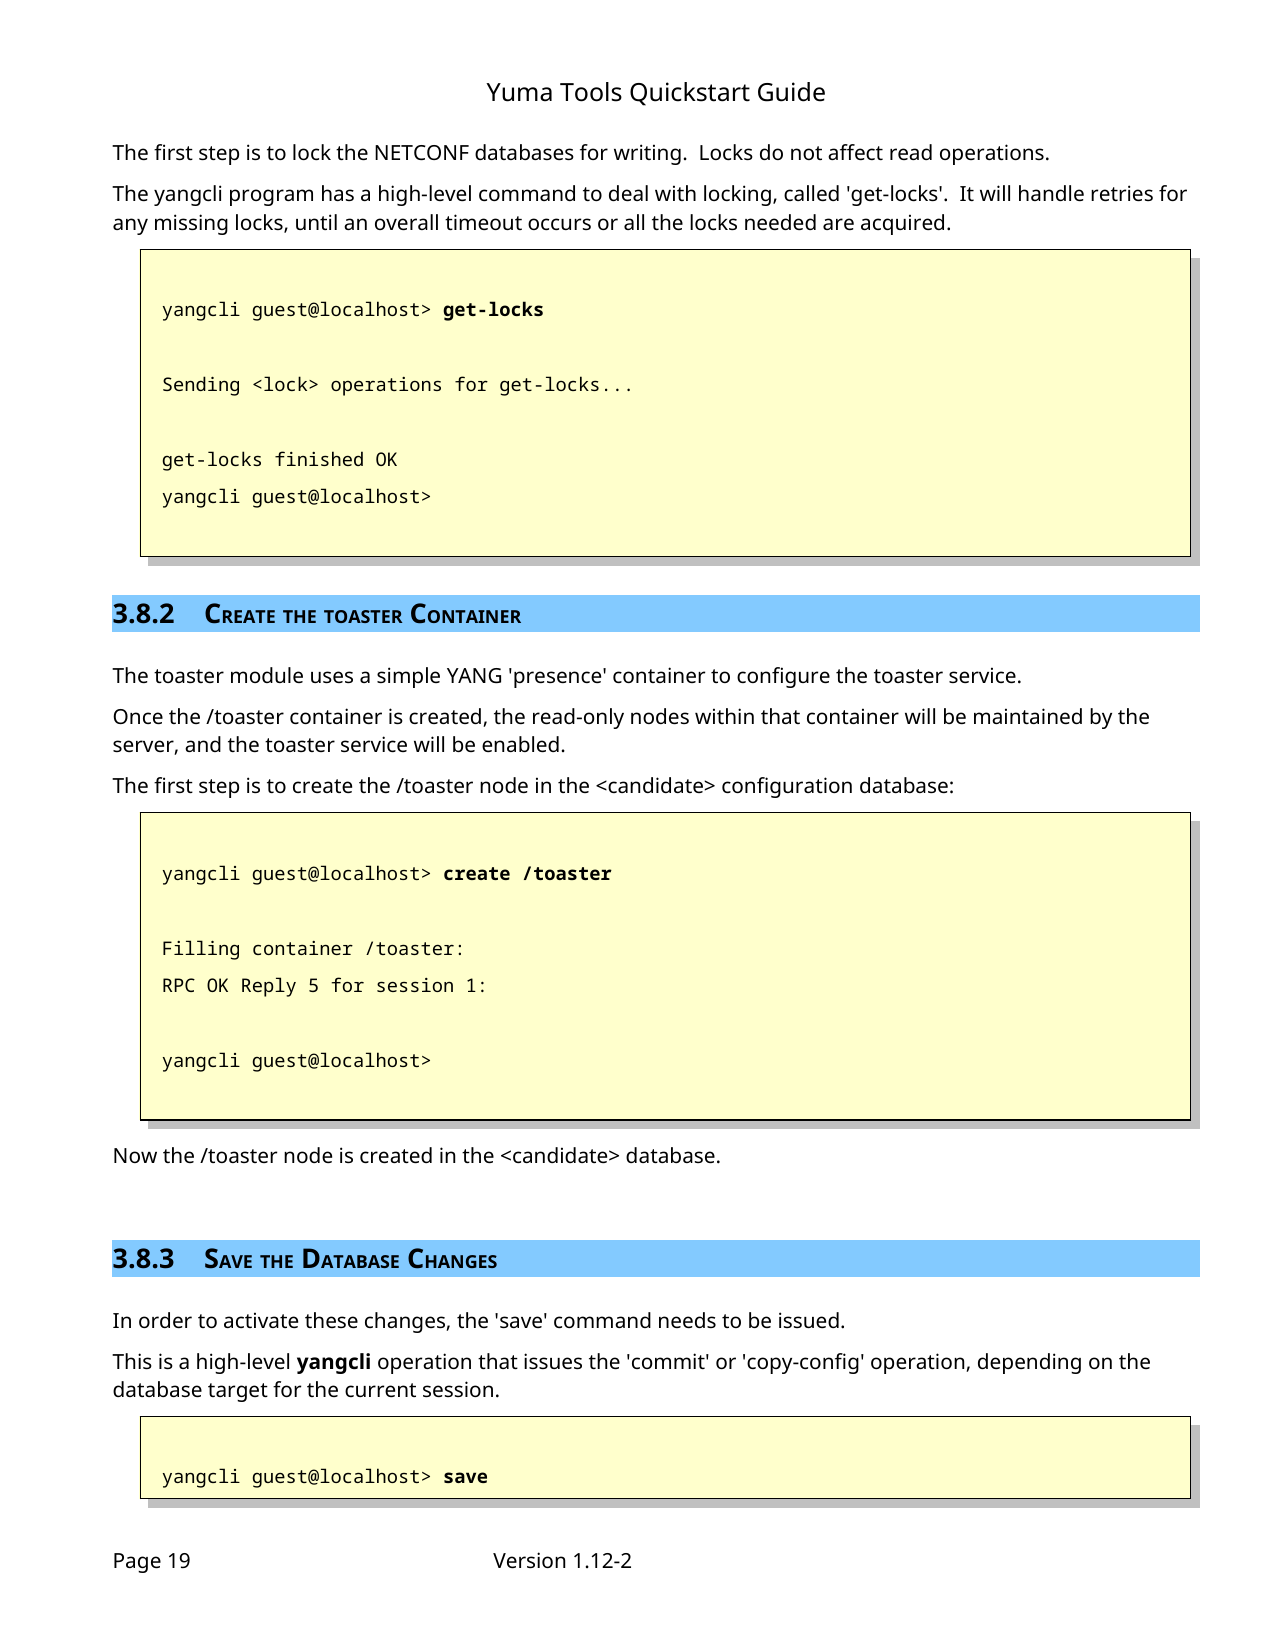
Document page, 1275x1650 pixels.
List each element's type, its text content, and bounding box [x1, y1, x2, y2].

text In order to activate these changes, the 'save' command needs to be issued. [112, 1306, 1200, 1334]
text RPC OK Reply 5 for session 1: [141, 962, 1190, 998]
text The first step is to lock the NETCONF databases for writing. Locks do not affect read operations. [112, 138, 1200, 167]
text Now the /toaster node is created in the <candidate> database. [112, 1141, 1200, 1170]
text get-locks finished OK [141, 436, 1190, 472]
text yangcli guest@localhost> save [141, 1454, 1190, 1498]
text The toaster module uses a simple YANG 'presence' container to configure the toaster service. [112, 661, 1200, 689]
text This is a high-level yangcli operation that issues the 'commit' or 'copy-config' operation, depending on the database target for the current session. [112, 1347, 1200, 1404]
text yangcli guest@localhost> [141, 474, 1190, 509]
text The first step is to create the /toaster node in the <candidate> configuration database: [112, 771, 1200, 800]
subtitle Create the toaster Container [112, 595, 1200, 632]
text yangcli guest@localhost> create /toaster [141, 850, 1190, 885]
text The yangcli program has a high-level command to deal with locking, called 'get-locks'. It will handle retries for any missing locks, until an overall timeout occurs or all the locks needed are acquired. [112, 179, 1200, 236]
text yangcli guest@localhost> get-locks [141, 286, 1190, 322]
text Sending <lock> operations for get-locks... [141, 361, 1190, 397]
text yangcli guest@localhost> [141, 1037, 1190, 1073]
text Once the /toaster container is created, the read-only nodes within that container will be maintained by the server, and the toaster service will be enabled. [112, 702, 1200, 759]
subtitle Save the Database Changes [112, 1240, 1200, 1277]
text Filling container /toaster: [141, 925, 1190, 960]
